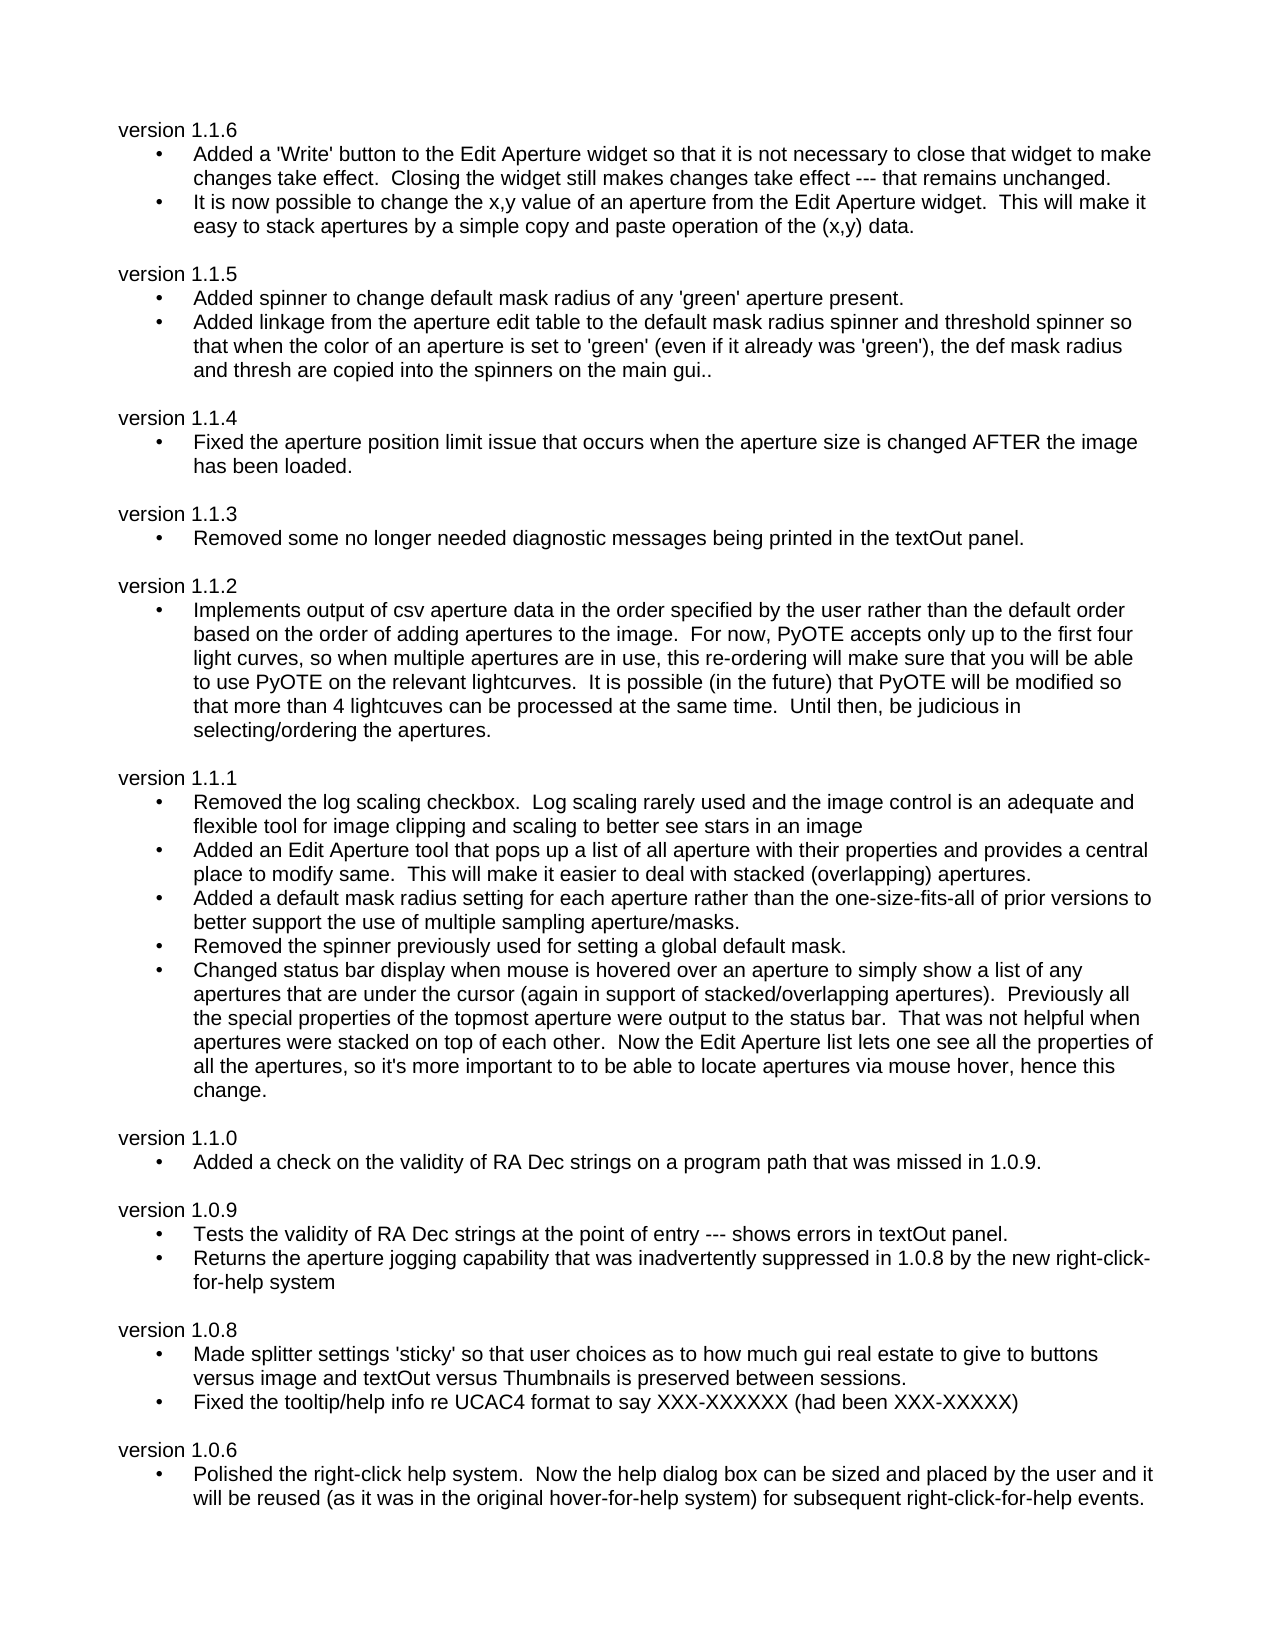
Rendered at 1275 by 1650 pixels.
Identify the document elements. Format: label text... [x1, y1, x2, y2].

text version 1.0.8 [118, 1318, 1157, 1342]
text version 1.1.4 [118, 406, 1157, 430]
text version 1.0.9 [118, 1198, 1157, 1222]
list Removed the spinner previously used for setting a global default mask. [156, 934, 1157, 958]
list Removed the log scaling checkbox. Log scaling rarely used and the image control is an adequate and flexible tool for image clipping and scaling to better see stars in an image [156, 790, 1157, 838]
list Added a check on the validity of RA Dec strings on a program path that was missed in 1.0.9. [156, 1149, 1157, 1198]
list Tests the validity of RA Dec strings at the point of entry --- shows errors in textOut panel. [156, 1222, 1157, 1246]
list Removed some no longer needed diagnostic messages being printed in the textOut panel. [156, 526, 1157, 574]
text version 1.1.3 [118, 502, 1157, 526]
list Implements output of csv aperture data in the order specified by the user rather than the default order based on the order of adding apertures to the image. For now, PyOTE accepts only up to the first four light curves, so when multiple apertures are in use, this re-ordering will make sure that you will be able to use PyOTE on the relevant lightcurves. It is possible (in the future) that PyOTE will be modified so that more than 4 lightcuves can be processed at the same time. Until then, be judicious in selecting/ordering the apertures. [156, 598, 1157, 766]
text version 1.1.2 [118, 574, 1157, 598]
text version 1.1.0 [118, 1126, 1157, 1149]
list Added a 'Write' button to the Edit Aperture widget so that it is not necessary to close that widget to make changes take effect. Closing the widget still makes changes take effect --- that remains unchanged. [156, 142, 1157, 190]
list Added a default mask radius setting for each aperture rather than the one-size-fits-all of prior versions to better support the use of multiple sampling aperture/masks. [156, 886, 1157, 934]
list Added an Edit Aperture tool that pops up a list of all aperture with their properties and provides a central place to modify same. This will make it easier to deal with stacked (overlapping) apertures. [156, 838, 1157, 886]
text version 1.0.6 [118, 1438, 1157, 1462]
list Changed status bar display when mouse is hovered over an aperture to simply show a list of any apertures that are under the cursor (again in support of stacked/overlapping apertures). Previously all the special properties of the topmost aperture were output to the status bar. That was not helpful when apertures were stacked on top of each other. Now the Edit Aperture list lets one see all the properties of all the apertures, so it's more important to to be able to locate apertures via mouse hover, hence this change. [156, 958, 1157, 1126]
list It is now possible to change the x,y value of an aperture from the Edit Aperture widget. This will make it easy to stack apertures by a simple copy and paste operation of the (x,y) data. [156, 190, 1157, 262]
list Added linkage from the aperture edit table to the default mask radius spinner and threshold spinner so that when the color of an aperture is set to 'green' (even if it already was 'green'), the def mask radius and thresh are copied into the spinners on the main gui.. [156, 310, 1157, 406]
text version 1.1.6 [118, 118, 1157, 142]
list Returns the aperture jogging capability that was inadvertently suppressed in 1.0.8 by the new right-click-for-help system [156, 1246, 1157, 1318]
list Fixed the aperture position limit issue that occurs when the aperture size is changed AFTER the image has been loaded. [156, 430, 1157, 502]
text version 1.1.5 [118, 262, 1157, 286]
list Fixed the tooltip/help info re UCAC4 format to say XXX-XXXXXX (had been XXX-XXXXX) [156, 1389, 1157, 1438]
text version 1.1.1 [118, 766, 1157, 790]
list Polished the right-click help system. Now the help dialog box can be sized and placed by the user and it will be reused (as it was in the original hover-for-help system) for subsequent right-click-for-help events. [156, 1462, 1157, 1509]
list Made splitter settings 'sticky' so that user choices as to how much gui real estate to give to buttons versus image and textOut versus Thumbnails is preserved between sessions. [156, 1342, 1157, 1389]
list Added spinner to change default mask radius of any 'green' aperture present. [156, 286, 1157, 310]
